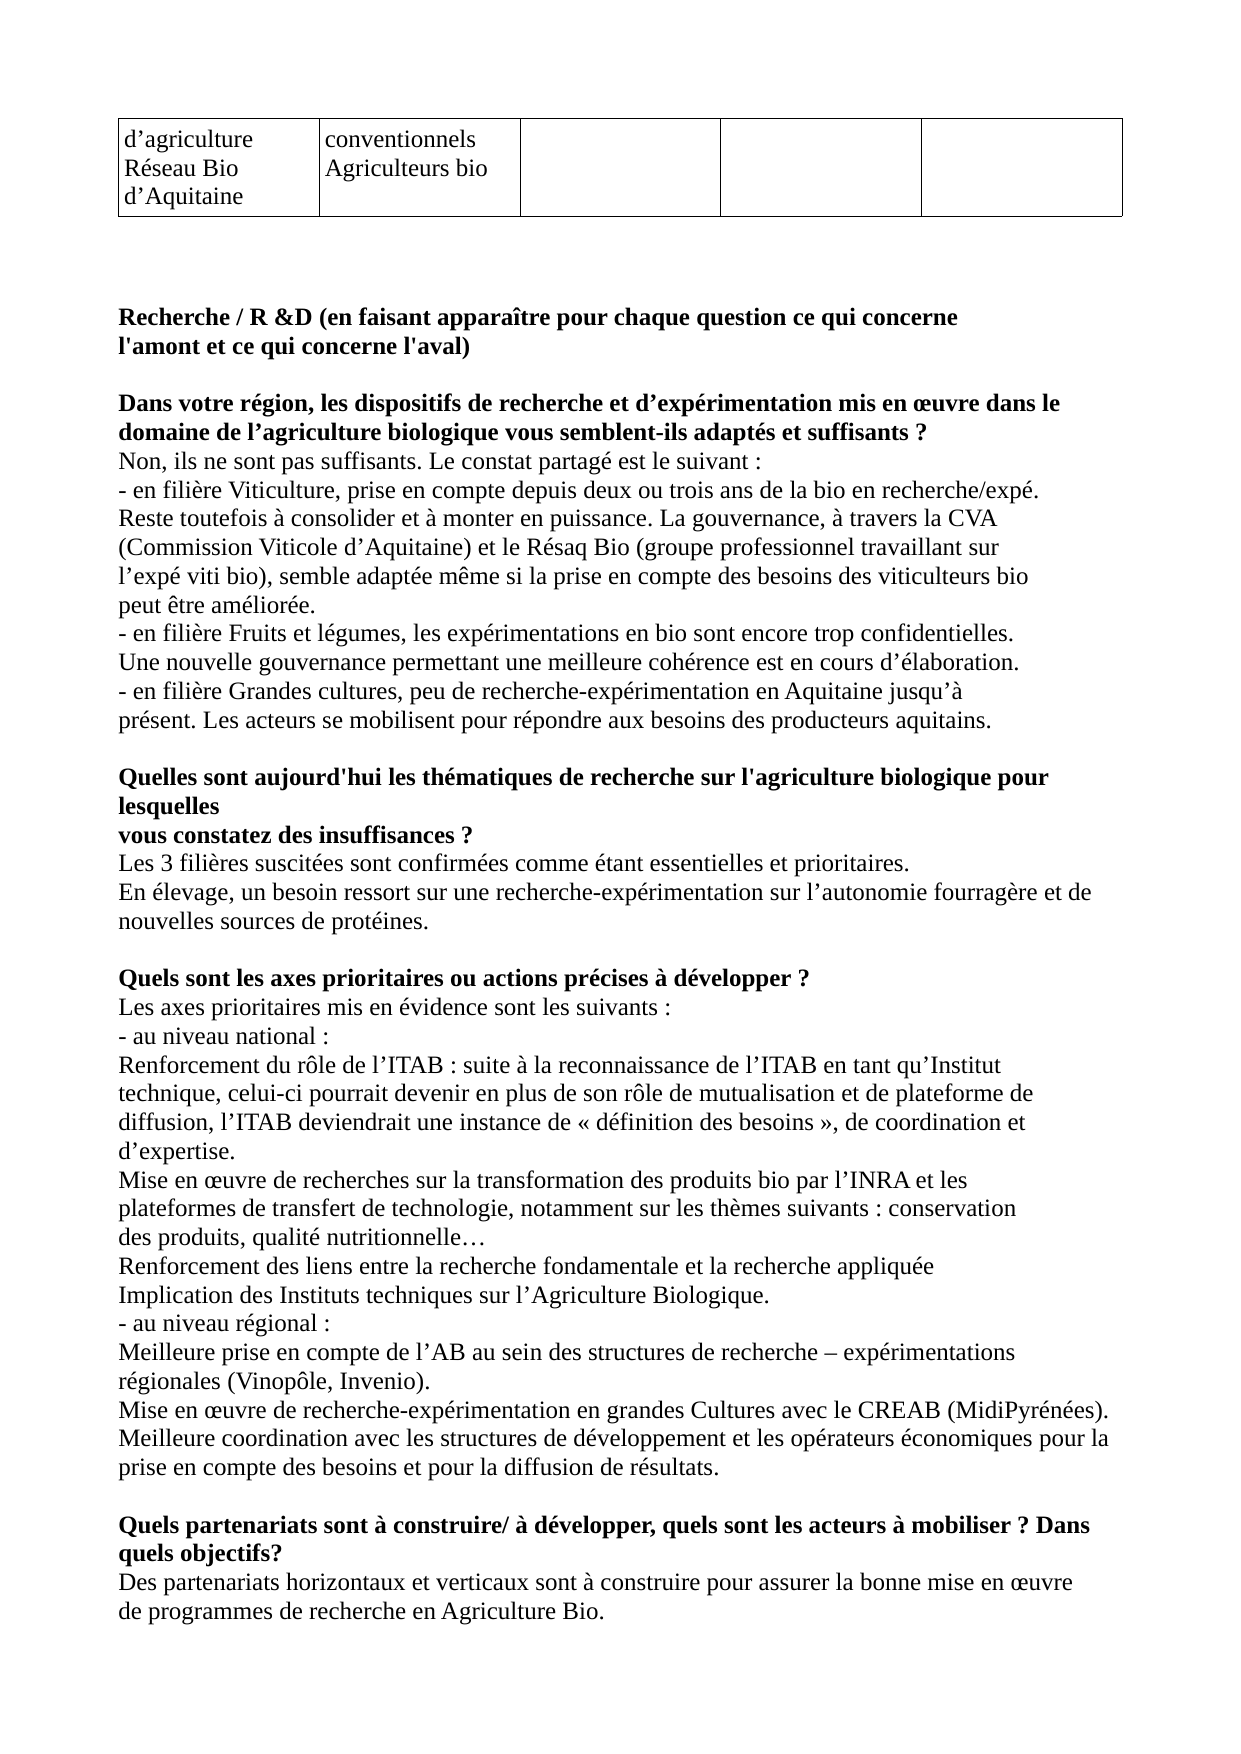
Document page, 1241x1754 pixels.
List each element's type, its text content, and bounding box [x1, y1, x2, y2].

text Renforcement des liens entre la recherche fondamentale et la recherche appliquée [118, 1251, 1122, 1280]
text Quelles sont aujourd'hui les thématiques de recherche sur l'agriculture biologique pour lesquelles [118, 762, 1122, 820]
text vous constatez des insuffisances ? [118, 820, 1122, 848]
text l’expé viti bio), semble adaptée même si la prise en compte des besoins des viticulteurs bio [118, 561, 1122, 590]
text Quels partenariats sont à construire/ à développer, quels sont les acteurs à mobiliser ? Dans quels objectifs? [118, 1510, 1122, 1567]
text Quels sont les axes prioritaires ou actions précises à développer ? [118, 963, 1122, 992]
text nouvelles sources de protéines. [118, 906, 1122, 935]
text technique, celui-ci pourrait devenir en plus de son rôle de mutualisation et de plateforme de [118, 1078, 1122, 1107]
text - en filière Viticulture, prise en compte depuis deux ou trois ans de la bio en recherche/expé. [118, 475, 1122, 503]
text des produits, qualité nutritionnelle… [118, 1222, 1122, 1251]
text Reste toutefois à consolider et à monter en puissance. La gouvernance, à travers la CVA [118, 503, 1122, 532]
text - au niveau régional : [118, 1308, 1122, 1337]
text l'amont et ce qui concerne l'aval) [118, 331, 1122, 360]
text plateformes de transfert de technologie, notamment sur les thèmes suivants : conservation [118, 1193, 1122, 1222]
text Les 3 filières suscitées sont confirmées comme étant essentielles et prioritaires. [118, 848, 1122, 877]
text - en filière Fruits et légumes, les expérimentations en bio sont encore trop confidentielles. [118, 618, 1122, 647]
text Les axes prioritaires mis en évidence sont les suivants : [118, 992, 1122, 1021]
text de programmes de recherche en Agriculture Bio. [118, 1596, 1122, 1625]
text Non, ils ne sont pas suffisants. Le constat partagé est le suivant : [118, 446, 1122, 475]
text Une nouvelle gouvernance permettant une meilleure cohérence est en cours d’élaboration. [118, 647, 1122, 676]
text Dans votre région, les dispositifs de recherche et d’expérimentation mis en œuvre dans le [118, 388, 1122, 417]
table_cell [721, 119, 921, 216]
text En élevage, un besoin ressort sur une recherche-expérimentation sur l’autonomie fourragère et de [118, 877, 1122, 906]
text d’expertise. [118, 1136, 1122, 1165]
table_cell d’agriculture Réseau Bio d’Aquitaine [119, 119, 319, 216]
table_cell [922, 119, 1122, 216]
text présent. Les acteurs se mobilisent pour répondre aux besoins des producteurs aquitains. [118, 705, 1122, 733]
text Implication des Instituts techniques sur l’Agriculture Biologique. [118, 1280, 1122, 1308]
text Mise en œuvre de recherches sur la transformation des produits bio par l’INRA et les [118, 1165, 1122, 1193]
text diffusion, l’ITAB deviendrait une instance de « définition des besoins », de coordination et [118, 1107, 1122, 1136]
table_cell conventionnels Agriculteurs bio [320, 119, 520, 216]
text Renforcement du rôle de l’ITAB : suite à la reconnaissance de l’ITAB en tant qu’Institut [118, 1050, 1122, 1078]
text (Commission Viticole d’Aquitaine) et le Résaq Bio (groupe professionnel travaillant sur [118, 532, 1122, 561]
text peut être améliorée. [118, 590, 1122, 618]
text Mise en œuvre de recherche-expérimentation en grandes Cultures avec le CREAB (MidiPyrénées). [118, 1395, 1122, 1423]
text - en filière Grandes cultures, peu de recherche-expérimentation en Aquitaine jusqu’à [118, 676, 1122, 705]
text domaine de l’agriculture biologique vous semblent-ils adaptés et suffisants ? [118, 417, 1122, 446]
text Des partenariats horizontaux et verticaux sont à construire pour assurer la bonne mise en œuvre [118, 1567, 1122, 1596]
text - au niveau national : [118, 1021, 1122, 1050]
text Meilleure coordination avec les structures de développement et les opérateurs économiques pour la prise en compte des besoins et pour la diffusion de résultats. [118, 1423, 1122, 1481]
text régionales (Vinopôle, Invenio). [118, 1366, 1122, 1395]
text Recherche / R &D (en faisant apparaître pour chaque question ce qui concerne [118, 302, 1122, 331]
text Meilleure prise en compte de l’AB au sein des structures de recherche – expérimentations [118, 1337, 1122, 1366]
table_cell [521, 119, 720, 216]
